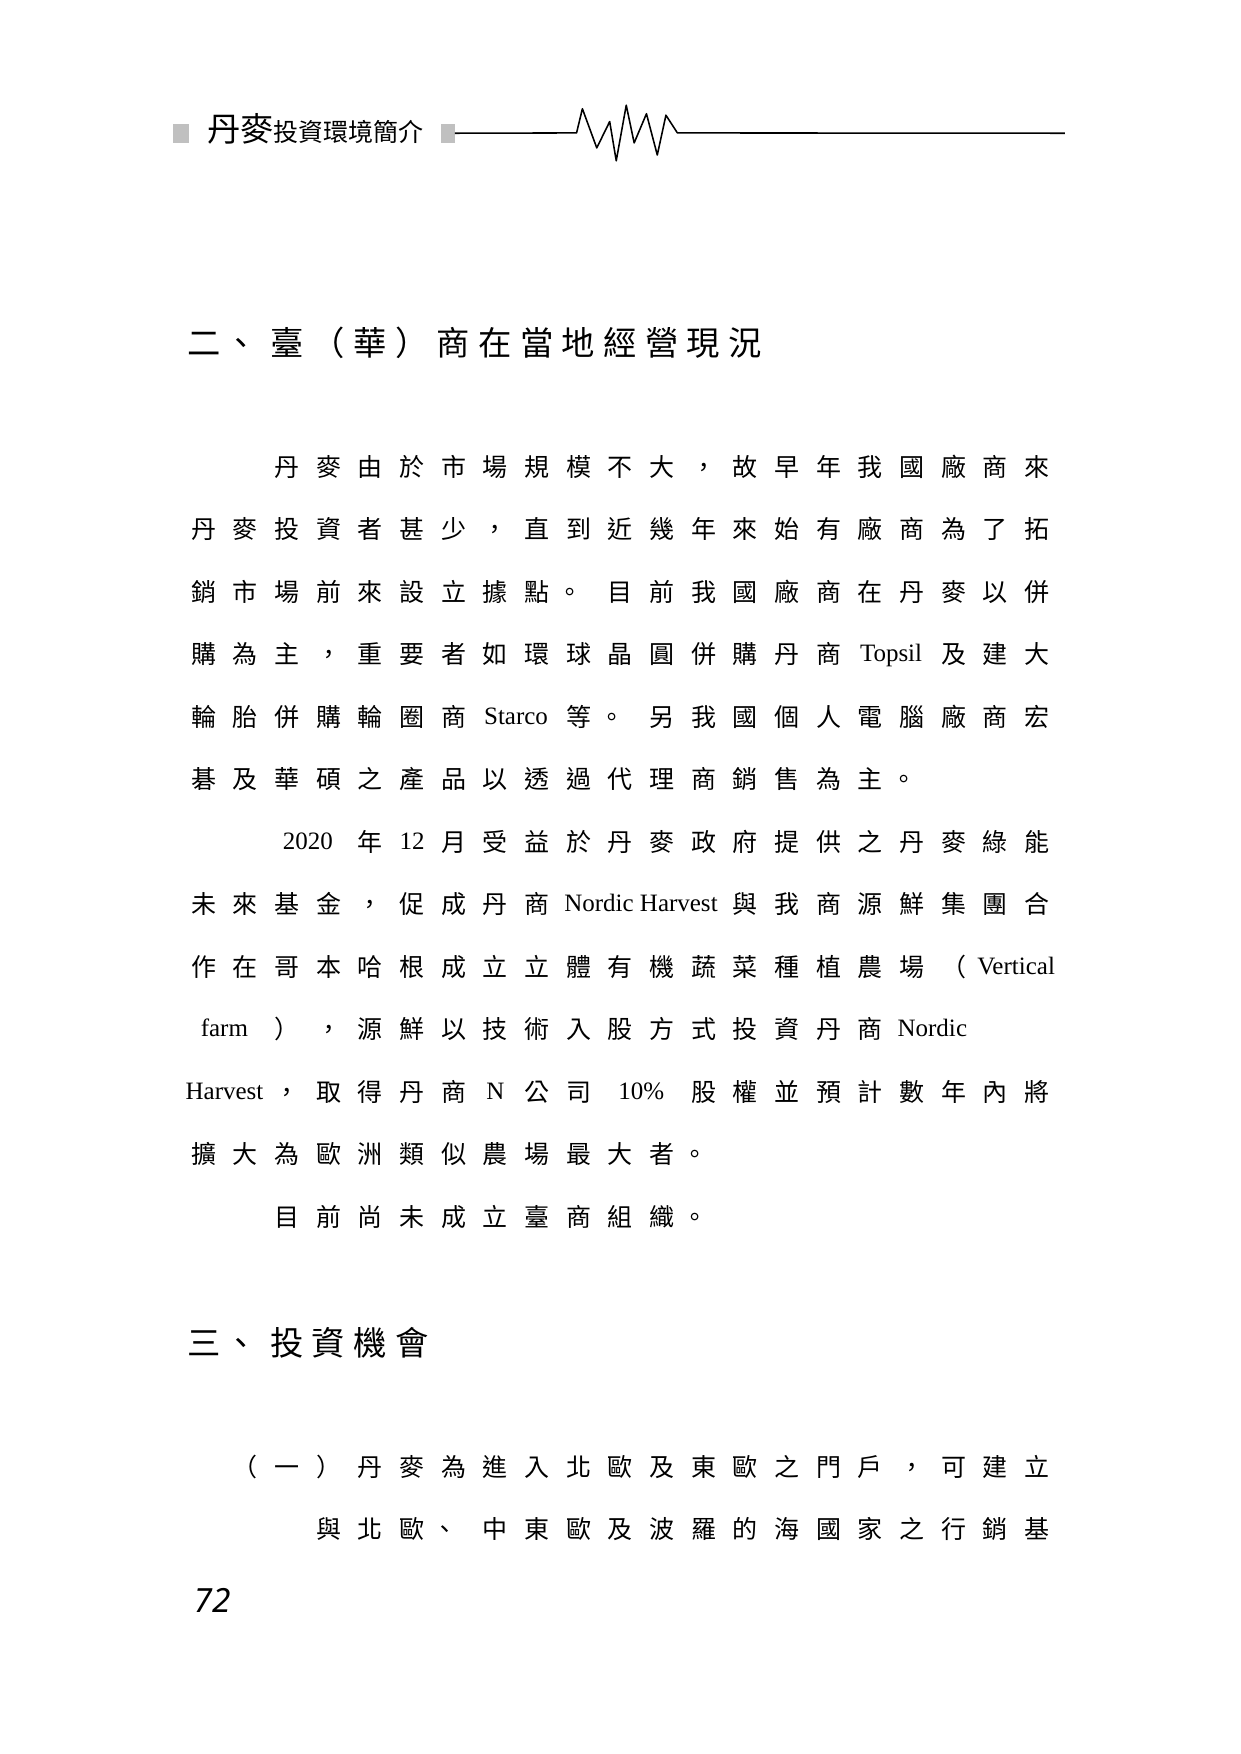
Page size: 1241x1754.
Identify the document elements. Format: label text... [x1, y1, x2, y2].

text 2020年12月受益於丹麥政府提供之丹麥綠能未來基金，促成丹商Nordic Harvest與我商源鮮集團合作在哥本哈根成立立體有機蔬菜種植農場（Vertical farm），源鮮以技術入股方式投資丹商Nordic Harvest，取得丹商N公司10%股權並預計數年內將擴大為歐洲類似農場最大者。 [183, 799, 1058, 1174]
text （一）丹麥為進入北歐及東歐之門戶，可建立與北歐、中東歐及波羅的海國家之行銷基 [207, 1424, 1058, 1549]
text 丹麥由於市場規模不大，故早年我國廠商來丹麥投資者甚少，直到近幾年來始有廠商為了拓銷市場前來設立據點。目前我國廠商在丹麥以併購為主，重要者如環球晶圓併購丹商Topsil及建大輪胎併購輪圈商Starco等。另我國個人電腦廠商宏碁及華碩之產品以透過代理商銷售為主。 [183, 424, 1058, 799]
text 二、臺（華）商在當地經營現況 [183, 299, 1058, 361]
text 目前尚未成立臺商組織。 [183, 1174, 1058, 1236]
text 三、投資機會 [183, 1299, 1058, 1361]
